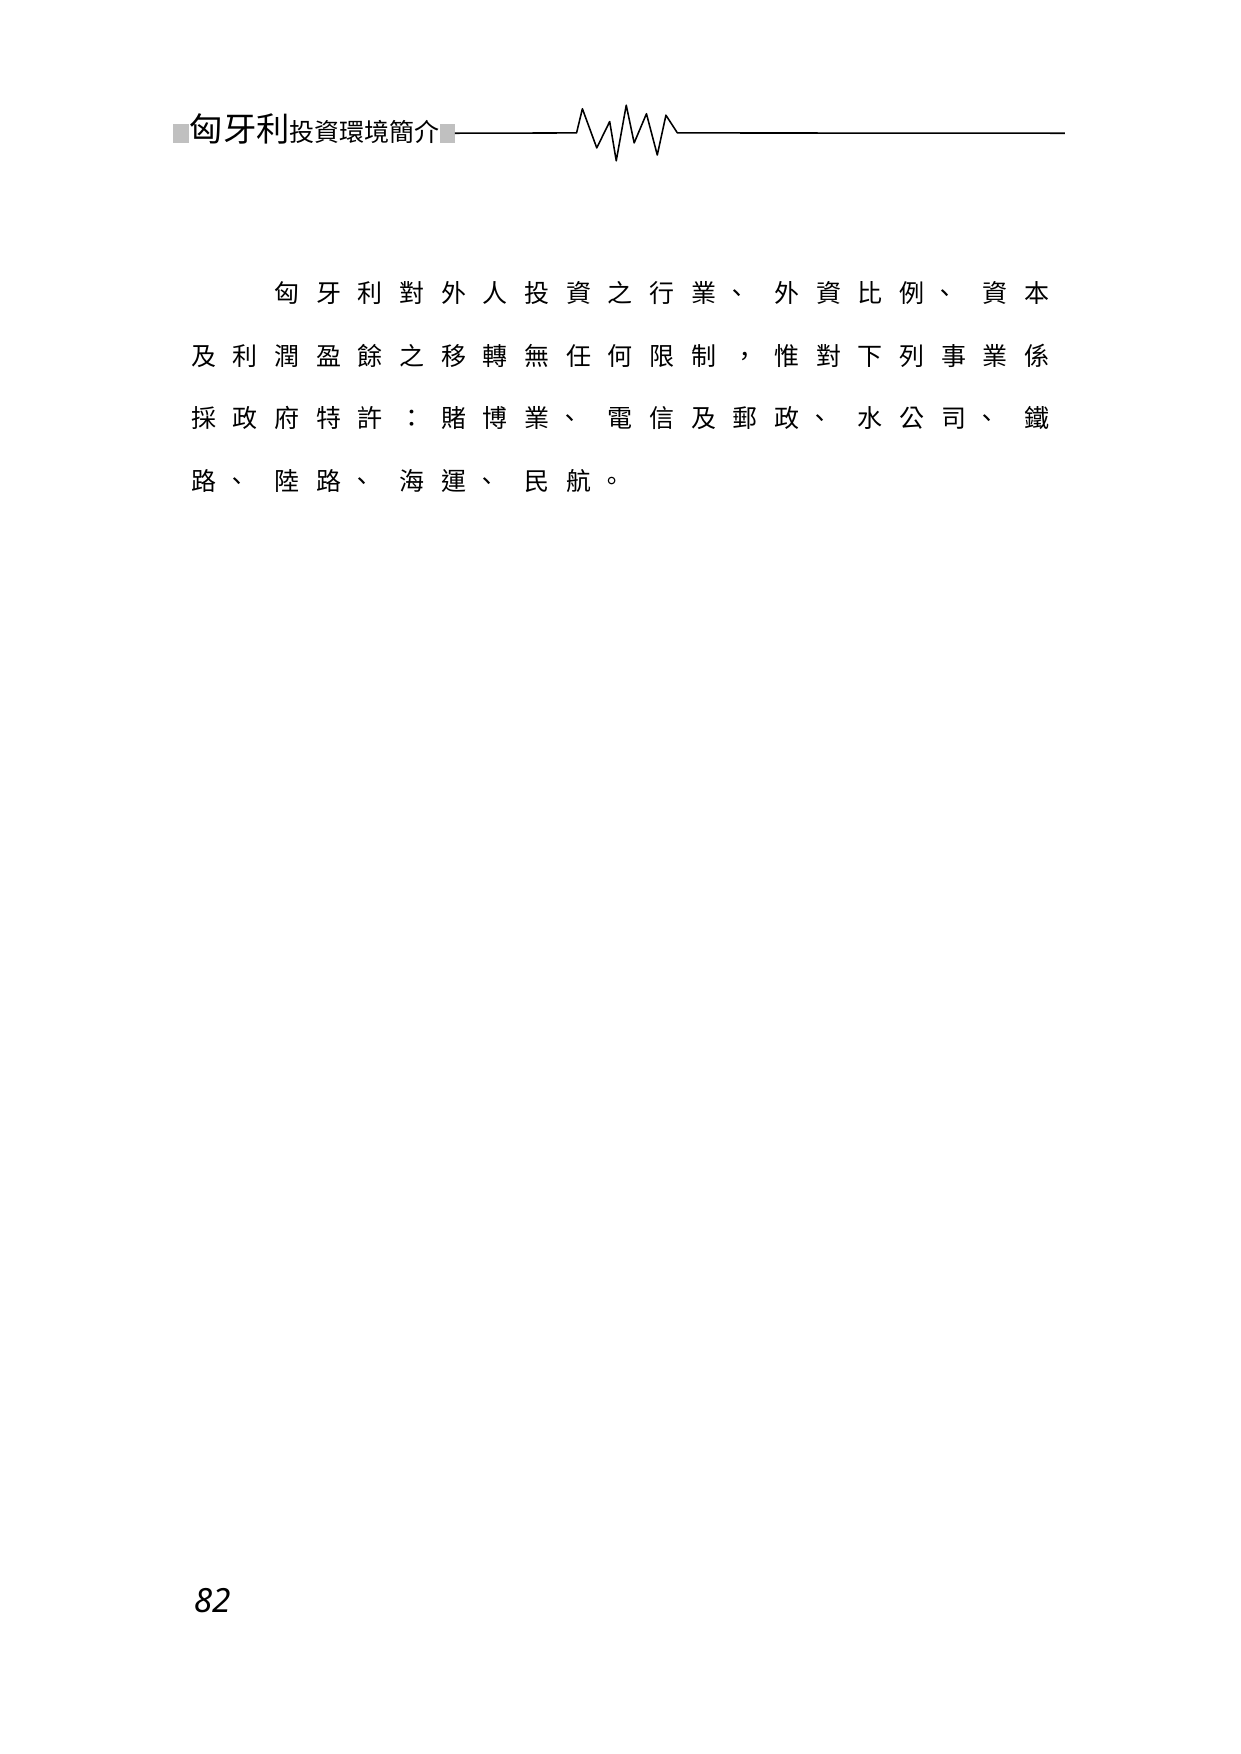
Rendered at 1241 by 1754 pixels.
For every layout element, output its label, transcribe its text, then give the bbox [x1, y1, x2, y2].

text 匈牙利對外人投資之行業、外資比例、資本及利潤盈餘之移轉無任何限制，惟對下列事業係採政府特許：賭博業、電信及郵政、水公司、鐵路、陸路、海運、民航。 [183, 250, 1058, 500]
